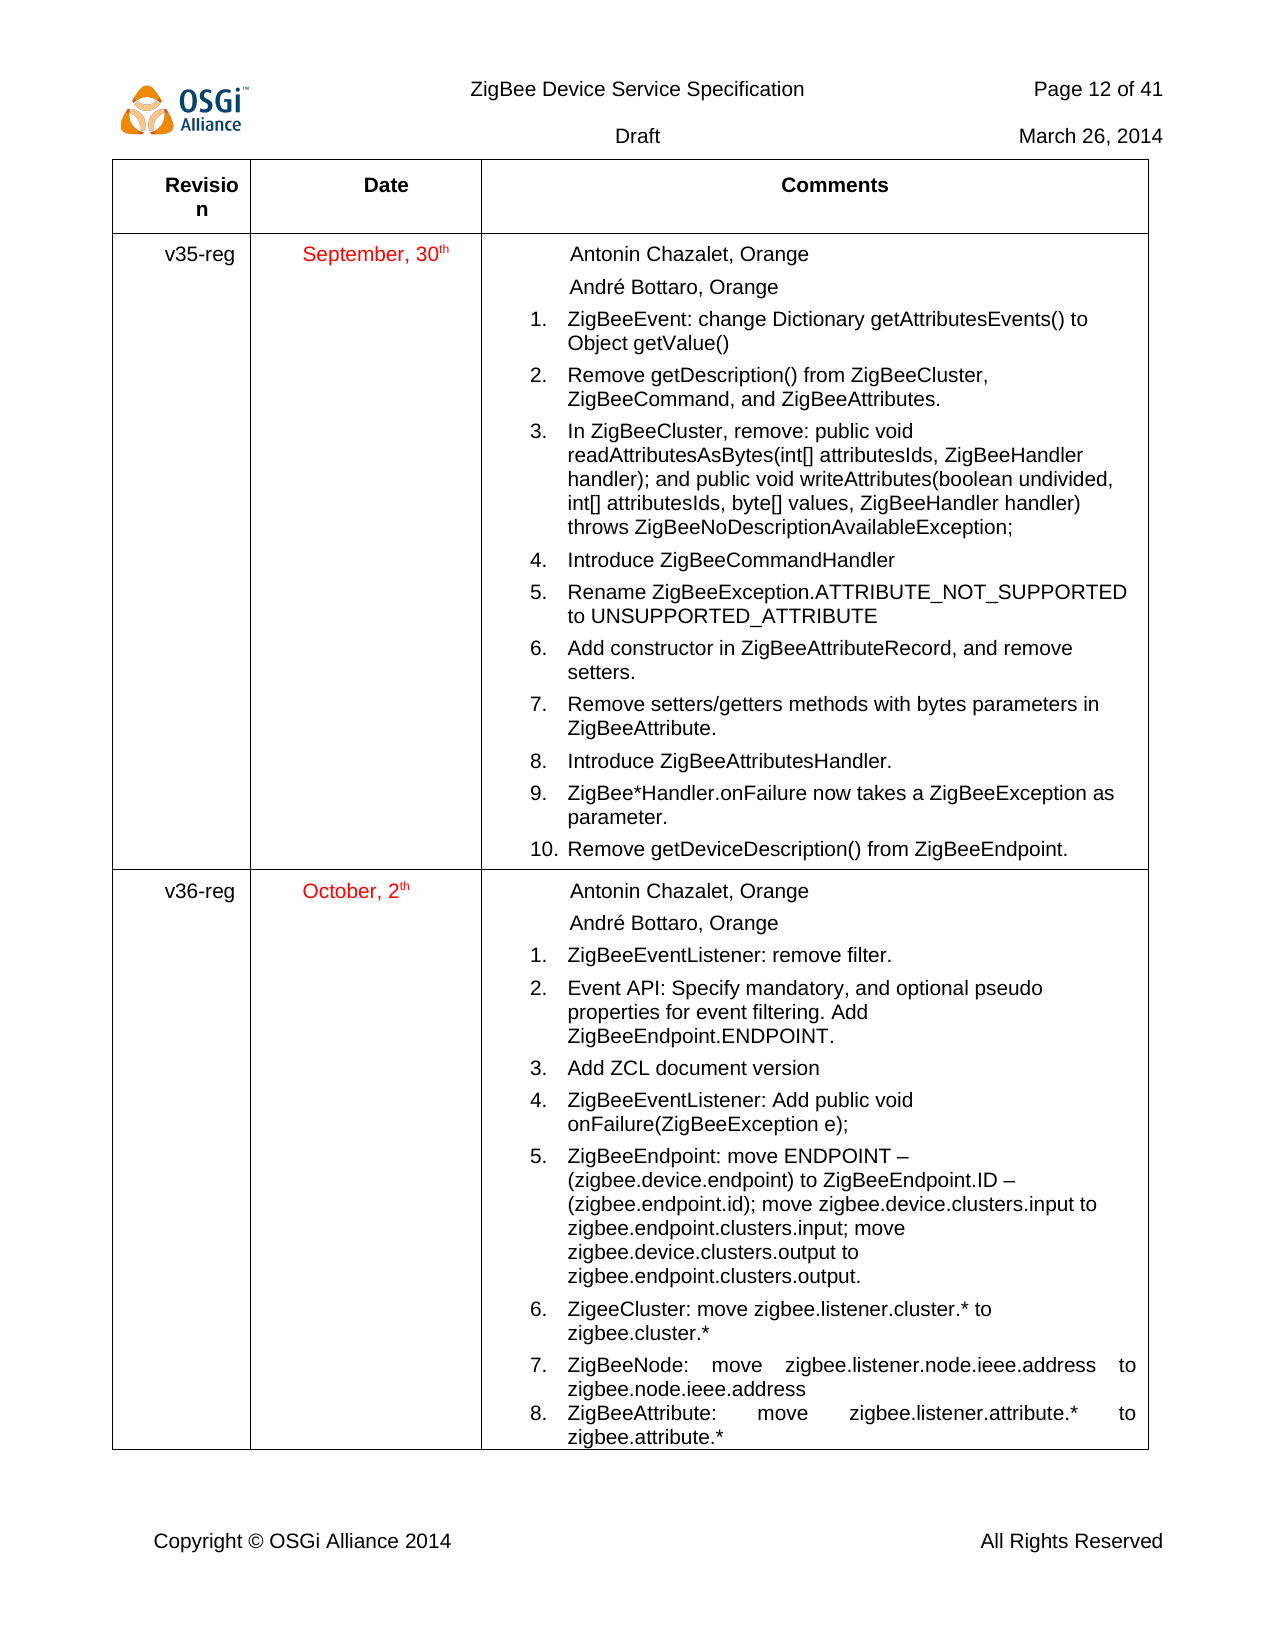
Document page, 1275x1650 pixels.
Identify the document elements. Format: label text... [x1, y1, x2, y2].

table_cell Antonin Chazalet, Orange André Bottaro, Orange ZigBeeEventListener: remove filter. Event API: Specify mandatory, and optional pseudo properties for event filtering. Add ZigBeeEndpoint.ENDPOINT. Add ZCL document version ZigBeeEventListener: Add public void onFailure(ZigBeeException e); ZigBeeEndpoint: move ENDPOINT – (zigbee.device.endpoint) to ZigBeeEndpoint.ID – (zigbee.endpoint.id); move zigbee.device.clusters.input to zigbee.endpoint.clusters.input; move zigbee.device.clusters.output to zigbee.endpoint.clusters.output. ZigeeCluster: move zigbee.listener.cluster.* to zigbee.cluster.* ZigBeeNode: move zigbee.listener.node.ieee.address to zigbee.node.ieee.address ZigBeeAttribute: move zigbee.listener.attribute.* to zigbee.attribute.* [482, 870, 1148, 1448]
table_cell October, 2th [251, 870, 481, 1448]
table_header Revision [113, 160, 250, 233]
table_cell v35-reg [113, 234, 250, 869]
table_cell v36-reg [113, 870, 250, 1448]
table_header Comments [482, 160, 1148, 233]
table_cell September, 30th [251, 234, 481, 869]
table_cell Antonin Chazalet, Orange André Bottaro, Orange ZigBeeEvent: change Dictionary getAttributesEvents() to Object getValue() Remove getDescription() from ZigBeeCluster, ZigBeeCommand, and ZigBeeAttributes. In ZigBeeCluster, remove: public void readAttributesAsBytes(int[] attributesIds, ZigBeeHandler handler); and public void writeAttributes(boolean undivided, int[] attributesIds, byte[] values, ZigBeeHandler handler) throws ZigBeeNoDescriptionAvailableException; Introduce ZigBeeCommandHandler Rename ZigBeeException.ATTRIBUTE_NOT_SUPPORTED to UNSUPPORTED_ATTRIBUTE Add constructor in ZigBeeAttributeRecord, and remove setters. Remove setters/getters methods with bytes parameters in ZigBeeAttribute. Introduce ZigBeeAttributesHandler. ZigBee*Handler.onFailure now takes a ZigBeeException as parameter. Remove getDeviceDescription() from ZigBeeEndpoint. [482, 234, 1148, 869]
table_header Date [251, 160, 481, 233]
picture [113, 78, 257, 142]
